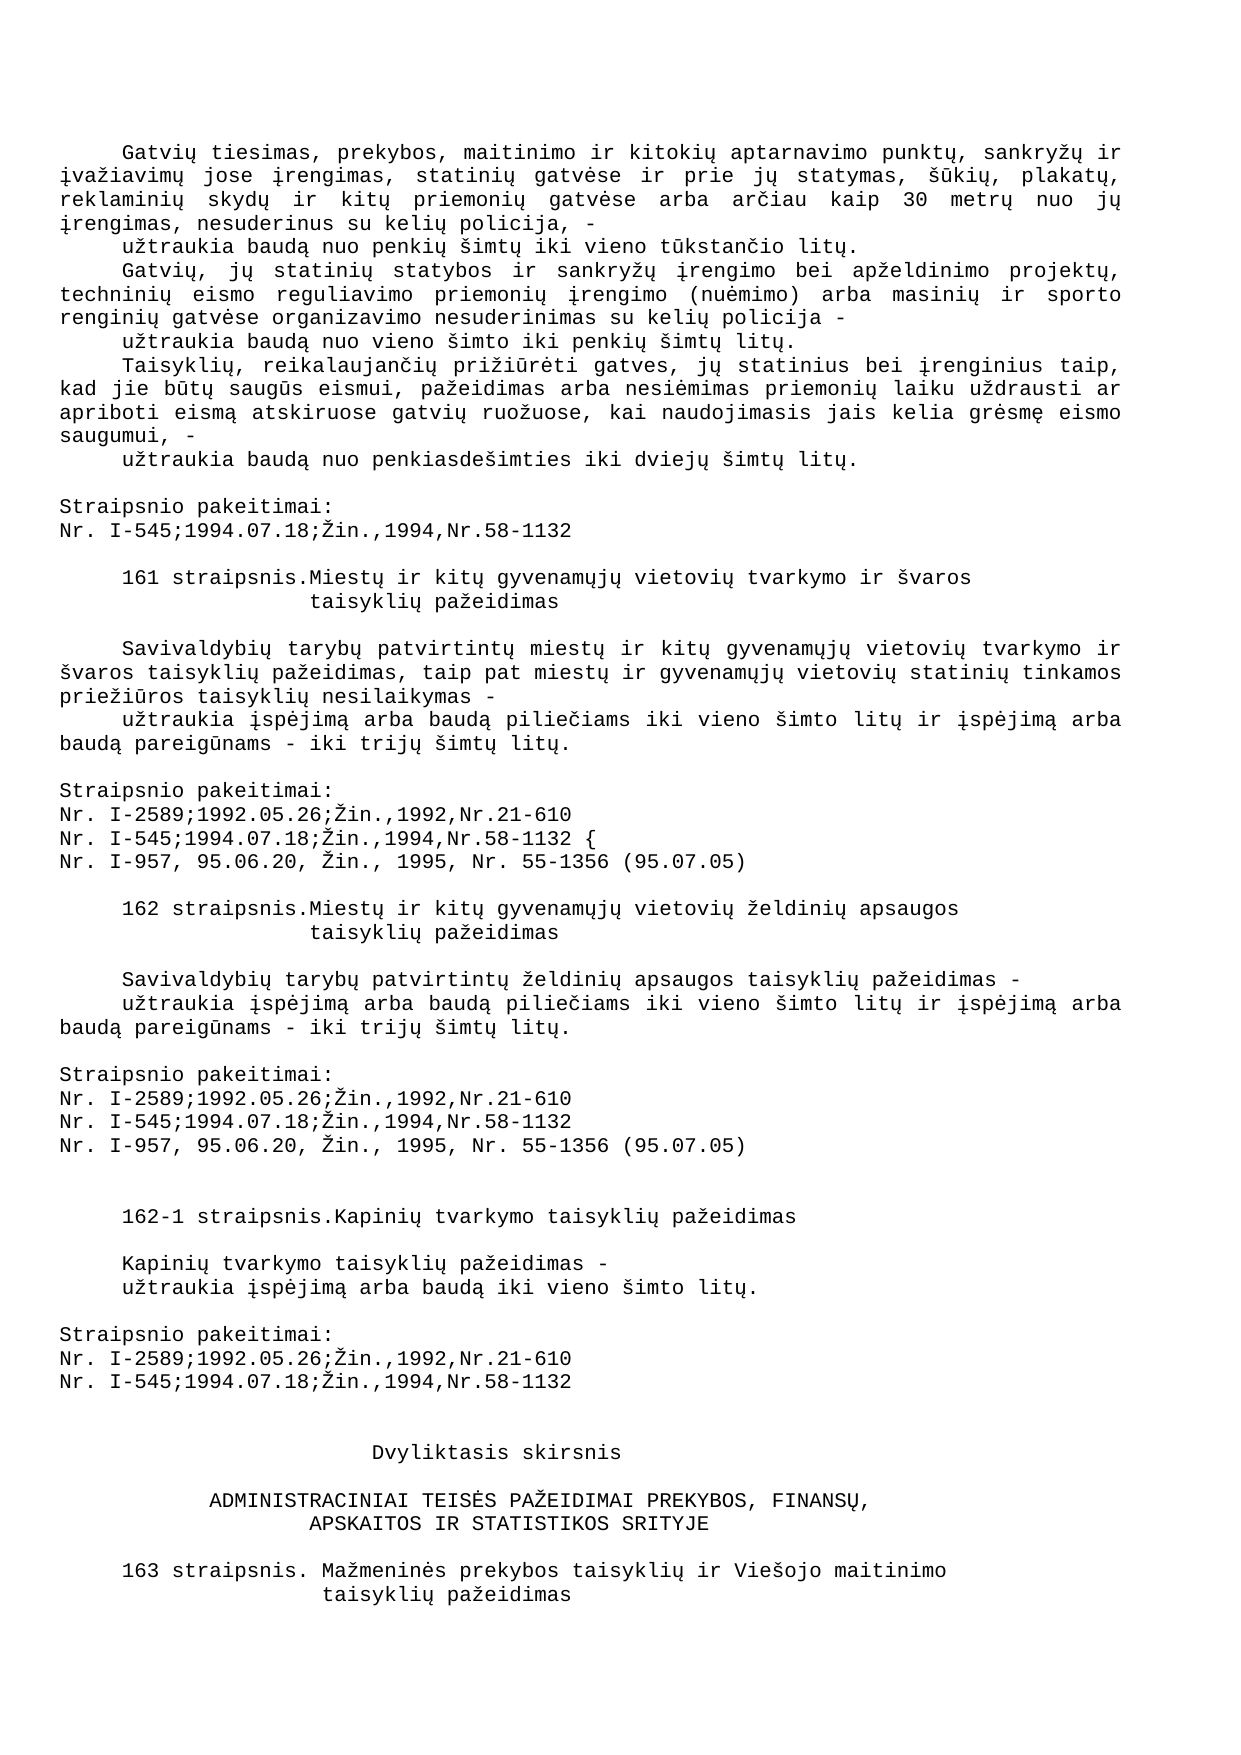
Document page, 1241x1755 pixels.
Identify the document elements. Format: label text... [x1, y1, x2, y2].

text Nr. I-545;1994.07.18;Žin.,1994,Nr.58-1132 [59, 1111, 1122, 1135]
text Nr. I-2589;1992.05.26;Žin.,1992,Nr.21-610 [59, 1088, 1122, 1111]
text 163 straipsnis. Mažmeninės prekybos taisyklių ir Viešojo maitinimo [59, 1561, 1122, 1584]
text Nr. I-957, 95.06.20, Žin., 1995, Nr. 55-1356 (95.07.05) [59, 1135, 1122, 1158]
text Kapinių tvarkymo taisyklių pažeidimas - [59, 1253, 1122, 1277]
text taisyklių pažeidimas [59, 591, 1122, 615]
text Straipsnio pakeitimai: [59, 1064, 1122, 1088]
text Nr. I-545;1994.07.18;Žin.,1994,Nr.58-1132 [59, 1371, 1122, 1395]
text ADMINISTRACINIAI TEISĖS PAŽEIDIMAI PREKYBOS, FINANSŲ, [59, 1489, 1122, 1513]
text Dvyliktasis skirsnis [59, 1442, 1122, 1466]
text Nr. I-2589;1992.05.26;Žin.,1992,Nr.21-610 [59, 804, 1122, 827]
text 162-1 straipsnis.Kapinių tvarkymo taisyklių pažeidimas [59, 1206, 1122, 1229]
text užtraukia įspėjimą arba baudą piliečiams iki vieno šimto litų ir įspėjimą arba baudą pareigūnams - iki trijų šimtų litų. [59, 709, 1122, 757]
text Straipsnio pakeitimai: [59, 780, 1122, 804]
text taisyklių pažeidimas [59, 922, 1122, 946]
text užtraukia įspėjimą arba baudą iki vieno šimto litų. [59, 1277, 1122, 1300]
text užtraukia įspėjimą arba baudą piliečiams iki vieno šimto litų ir įspėjimą arba baudą pareigūnams - iki trijų šimtų litų. [59, 993, 1122, 1040]
text užtraukia baudą nuo penkiasdešimties iki dviejų šimtų litų. [59, 449, 1122, 473]
text Gatvių, jų statinių statybos ir sankryžų įrengimo bei apželdinimo projektų, techninių eismo reguliavimo priemonių įrengimo (nuėmimo) arba masinių ir sporto renginių gatvėse organizavimo nesuderinimas su kelių policija - [59, 260, 1122, 331]
text Nr. I-957, 95.06.20, Žin., 1995, Nr. 55-1356 (95.07.05) [59, 851, 1122, 875]
text Straipsnio pakeitimai: [59, 496, 1122, 520]
text Gatvių tiesimas, prekybos, maitinimo ir kitokių aptarnavimo punktų, sankryžų ir įvažiavimų jose įrengimas, statinių gatvėse ir prie jų statymas, šūkių, plakatų, reklaminių skydų ir kitų priemonių gatvėse arba arčiau kaip 30 metrų nuo jų įrengimas, nesuderinus su kelių policija, - [59, 142, 1122, 236]
text Savivaldybių tarybų patvirtintų miestų ir kitų gyvenamųjų vietovių tvarkymo ir švaros taisyklių pažeidimas, taip pat miestų ir gyvenamųjų vietovių statinių tinkamos priežiūros taisyklių nesilaikymas - [59, 638, 1122, 709]
text Straipsnio pakeitimai: [59, 1324, 1122, 1348]
text Nr. I-545;1994.07.18;Žin.,1994,Nr.58-1132 [59, 520, 1122, 544]
text taisyklių pažeidimas [59, 1584, 1122, 1608]
text Nr. I-2589;1992.05.26;Žin.,1992,Nr.21-610 [59, 1348, 1122, 1371]
text užtraukia baudą nuo vieno šimto iki penkių šimtų litų. [59, 331, 1122, 354]
text Savivaldybių tarybų patvirtintų želdinių apsaugos taisyklių pažeidimas - [59, 969, 1122, 993]
text Nr. I-545;1994.07.18;Žin.,1994,Nr.58-1132 { [59, 827, 1122, 851]
text 162 straipsnis.Miestų ir kitų gyvenamųjų vietovių želdinių apsaugos [59, 898, 1122, 922]
text 161 straipsnis.Miestų ir kitų gyvenamųjų vietovių tvarkymo ir švaros [59, 567, 1122, 591]
text Taisyklių, reikalaujančių prižiūrėti gatves, jų statinius bei įrenginius taip, kad jie būtų saugūs eismui, pažeidimas arba nesiėmimas priemonių laiku uždrausti ar apriboti eismą atskiruose gatvių ruožuose, kai naudojimasis jais kelia grėsmę eismo saugumui, - [59, 354, 1122, 449]
text užtraukia baudą nuo penkių šimtų iki vieno tūkstančio litų. [59, 236, 1122, 260]
text APSKAITOS IR STATISTIKOS SRITYJE [59, 1513, 1122, 1537]
